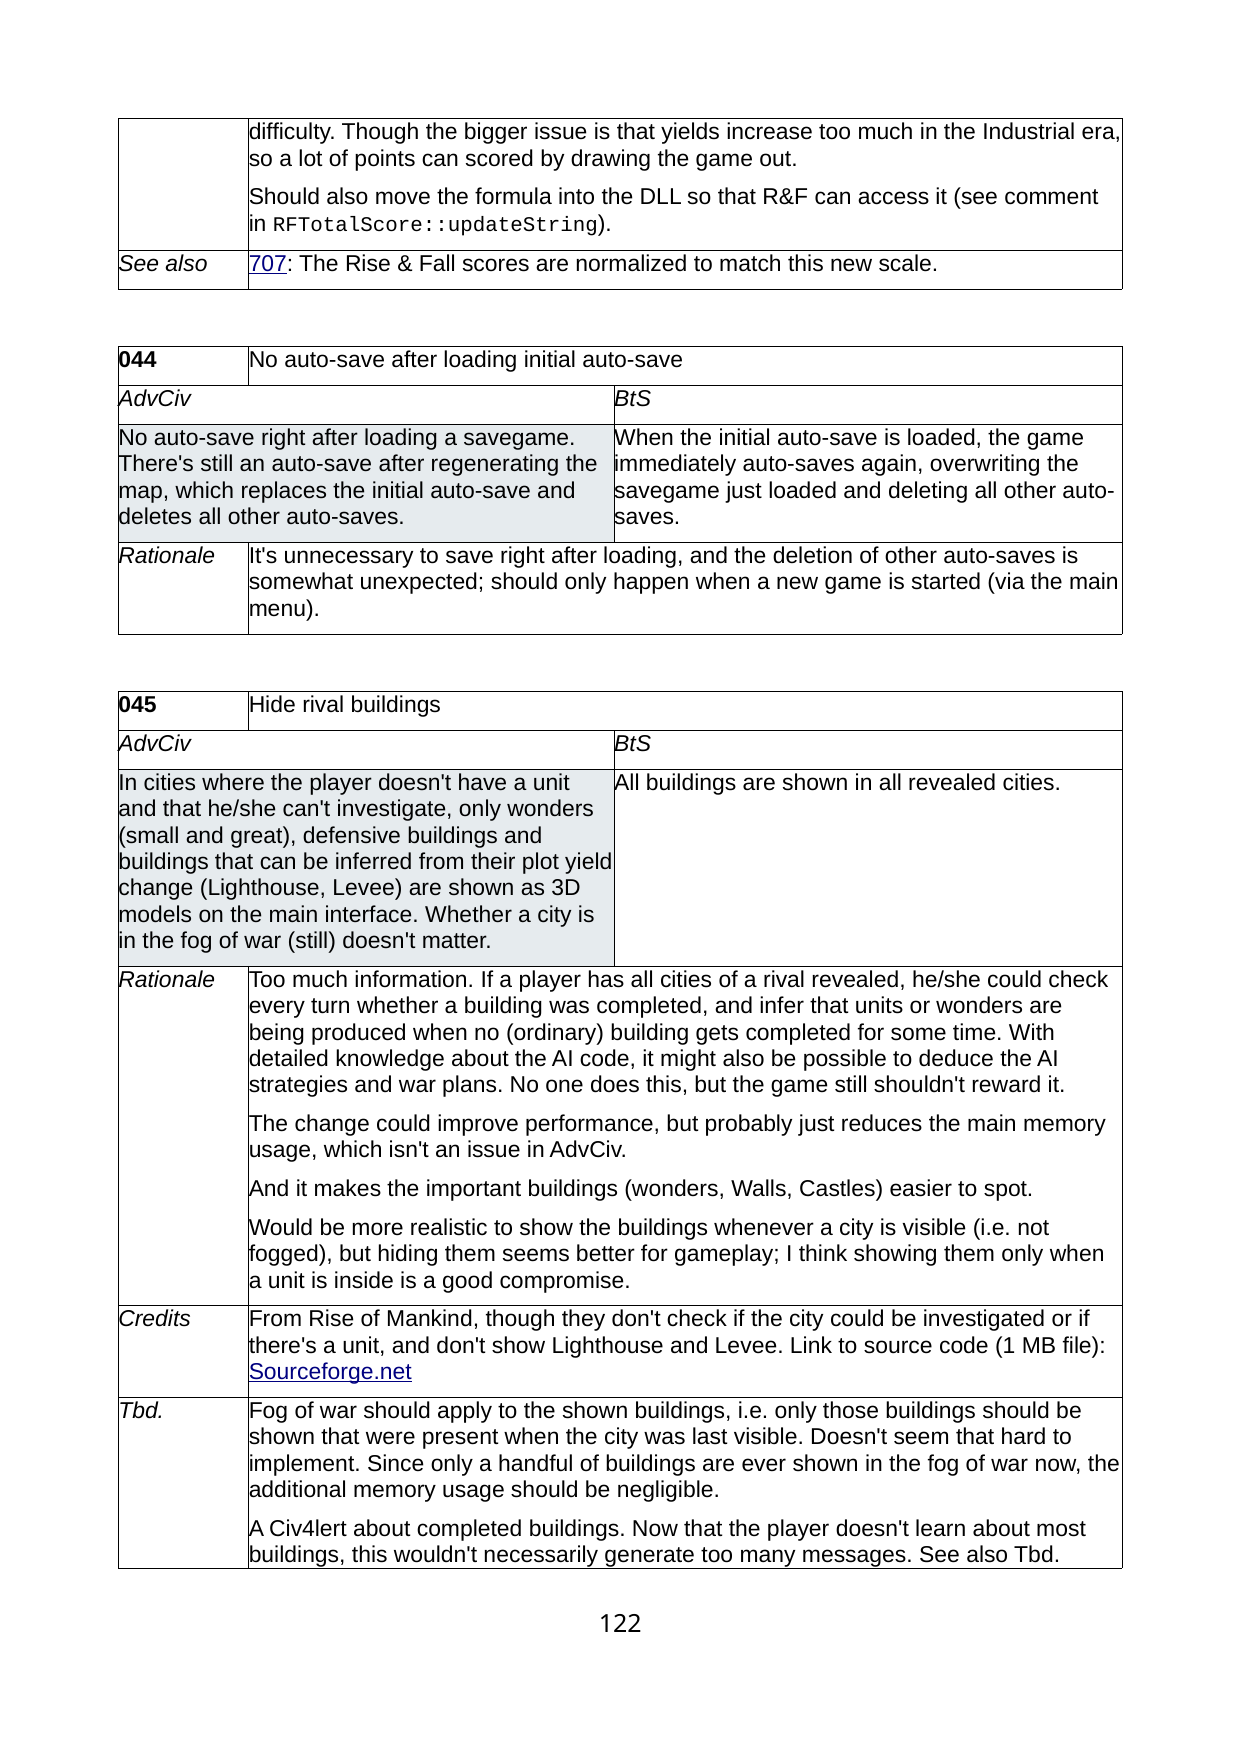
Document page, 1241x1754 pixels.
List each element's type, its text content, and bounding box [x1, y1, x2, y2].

table_header Hide rival buildings [249, 692, 1122, 730]
table_header 044 [119, 347, 248, 385]
table_cell AdvCiv [119, 731, 614, 769]
table_cell AdvCiv [119, 386, 614, 424]
table_cell BtS [615, 731, 1122, 769]
table_cell [119, 119, 248, 250]
table_cell All buildings are shown in all revealed cities. [615, 770, 1122, 966]
table_cell difficulty. Though the bigger issue is that yields increase too much in the Industrial era, so a lot of points can scored by drawing the game out. Should also move the formula into the DLL so that R&F can access it (see comment in RFTotalScore::updateString). [249, 119, 1122, 250]
table_cell When the initial auto-save is loaded, the game immediately auto-saves again, overwriting the savegame just loaded and deleting all other auto-saves. [615, 425, 1122, 542]
table_cell Tbd. [119, 1398, 248, 1567]
table_cell Credits [119, 1306, 248, 1397]
table_cell Rationale [119, 967, 248, 1305]
table_cell It's unnecessary to save right after loading, and the deletion of other auto-saves is somewhat unexpected; should only happen when a new game is started (via the main menu). [249, 543, 1122, 633]
table_cell In cities where the player doesn't have a unit and that he/she can't investigate, only wonders (small and great), defensive buildings and buildings that can be inferred from their plot yield change (Lighthouse, Levee) are shown as 3D models on the main interface. Whether a city is in the fog of war (still) doesn't matter. [119, 770, 614, 966]
table_cell See also [119, 251, 248, 289]
table_cell Fog of war should apply to the shown buildings, i.e. only those buildings should be shown that were present when the city was last visible. Doesn't seem that hard to implement. Since only a handful of buildings are ever shown in the fog of war now, the additional memory usage should be negligible. A Civ4lert about completed buildings. Now that the player doesn't learn about most buildings, this wouldn't necessarily generate too many messages. See also Tbd. [249, 1398, 1122, 1567]
table_cell Too much information. If a player has all cities of a rival revealed, he/she could check every turn whether a building was completed, and infer that units or wonders are being produced when no (ordinary) building gets completed for some time. With detailed knowledge about the AI code, it might also be possible to deduce the AI strategies and war plans. No one does this, but the game still shouldn't reward it. The change could improve performance, but probably just reduces the main memory usage, which isn't an issue in AdvCiv. And it makes the important buildings (wonders, Walls, Castles) easier to spot. Would be more realistic to show the buildings whenever a city is visible (i.e. not fogged), but hiding them seems better for gameplay; I think showing them only when a unit is inside is a good compromise. [249, 967, 1122, 1305]
table_cell No auto-save right after loading a savegame. There's still an auto-save after regenerating the map, which replaces the initial auto-save and deletes all other auto-saves. [119, 425, 614, 542]
table_cell BtS [615, 386, 1122, 424]
table_cell From Rise of Mankind, though they don't check if the city could be investigated or if there's a unit, and don't show Lighthouse and Levee. Link to source code (1 MB file): Sourceforge.net [249, 1306, 1122, 1397]
table_cell 707: The Rise & Fall scores are normalized to match this new scale. [249, 251, 1122, 289]
table_header 045 [119, 692, 248, 730]
table_header No auto-save after loading initial auto-save [249, 347, 1122, 385]
table_cell Rationale [119, 543, 248, 633]
